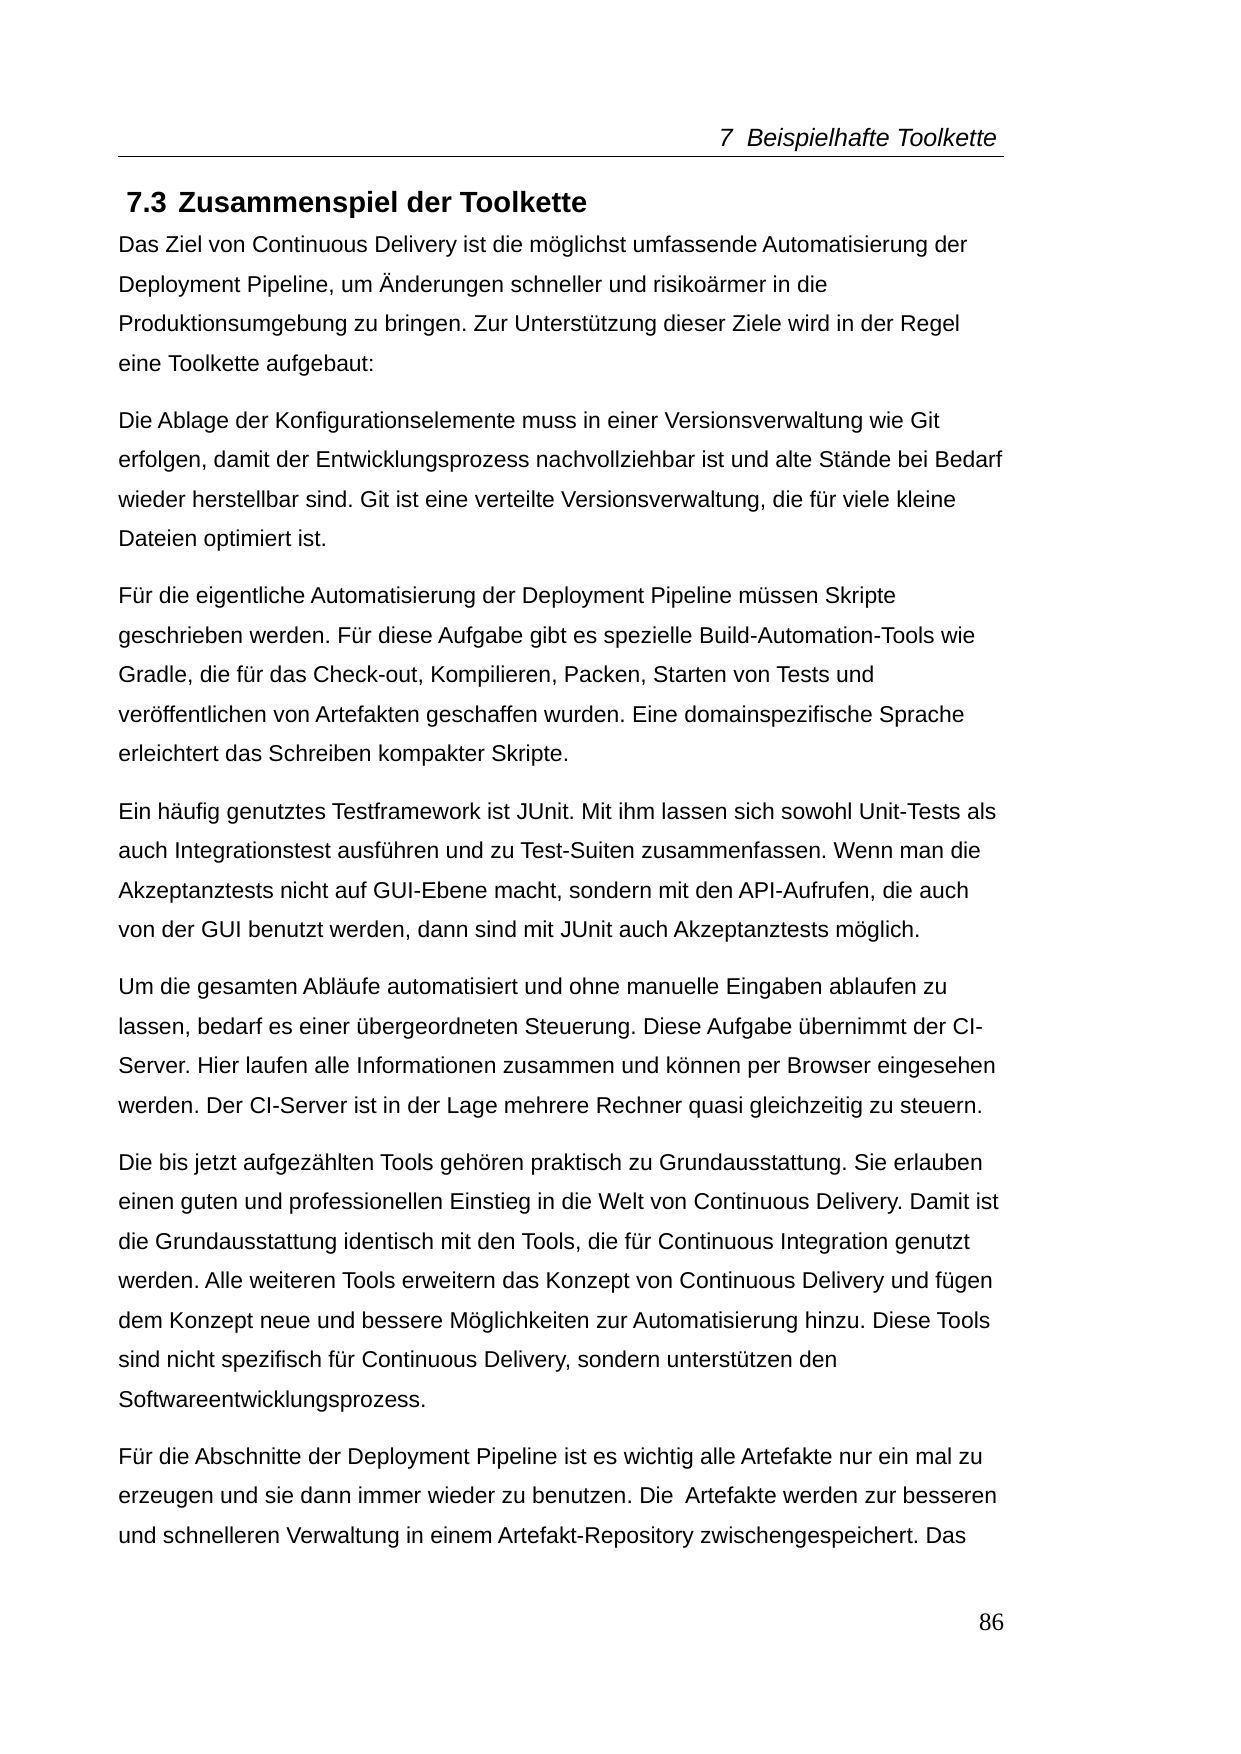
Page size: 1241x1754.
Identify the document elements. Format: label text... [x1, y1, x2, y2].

text Das Ziel von Continuous Delivery ist die möglichst umfassende Automatisierung der Deployment Pipeline, um Änderungen schneller und risikoärmer in die Produktionsumgebung zu bringen. Zur Unterstützung dieser Ziele wird in der Regel eine Toolkette aufgebaut: [118, 231, 1004, 376]
text Für die Abschnitte der Deployment Pipeline ist es wichtig alle Artefakte nur ein mal zu erzeugen und sie dann immer wieder zu benutzen. Die Artefakte werden zur besseren und schnelleren Verwaltung in einem Artefakt-Repository zwischengespeichert. Das [118, 1443, 1004, 1548]
text Die bis jetzt aufgezählten Tools gehören praktisch zu Grundausstattung. Sie erlauben einen guten und professionellen Einstieg in die Welt von Continuous Delivery. Damit ist die Grundausstattung identisch mit den Tools, die für Continuous Integration genutzt werden. Alle weiteren Tools erweitern das Konzept von Continuous Delivery und fügen dem Konzept neue und bessere Möglichkeiten zur Automatisierung hinzu. Diese Tools sind nicht spezifisch für Continuous Delivery, sondern unterstützen den Softwareentwicklungsprozess. [118, 1149, 1004, 1412]
text Ein häufig genutztes Testframework ist JUnit. Mit ihm lassen sich sowohl Unit-Tests als auch Integrationstest ausführen und zu Test-Suiten zusammenfassen. Wenn man die Akzeptanztests nicht auf GUI-Ebene macht, sondern mit den API-Aufrufen, die auch von der GUI benutzt werden, dann sind mit JUnit auch Akzeptanztests möglich. [118, 798, 1004, 942]
text Die Ablage der Konfigurationselemente muss in einer Versionsverwaltung wie Git erfolgen, damit der Entwicklungsprozess nachvollziehbar ist und alte Stände bei Bedarf wieder herstellbar sind. Git ist eine verteilte Versionsverwaltung, die für viele kleine Dateien optimiert ist. [118, 407, 1004, 552]
subtitle Zusammenspiel der Toolkette [118, 185, 1004, 219]
text Für die eigentliche Automatisierung der Deployment Pipeline müssen Skripte geschrieben werden. Für diese Aufgabe gibt es spezielle Build-Automation-Tools wie Gradle, die für das Check-out, Kompilieren, Packen, Starten von Tests und veröffentlichen von Artefakten geschaffen wurden. Eine domainspezifische Sprache erleichtert das Schreiben kompakter Skripte. [118, 582, 1004, 767]
text Um die gesamten Abläufe automatisiert und ohne manuelle Eingaben ablaufen zu lassen, bedarf es einer übergeordneten Steuerung. Diese Aufgabe übernimmt der CI-Server. Hier laufen alle Informationen zusammen und können per Browser eingesehen werden. Der CI-Server ist in der Lage mehrere Rechner quasi gleichzeitig zu steuern. [118, 973, 1004, 1118]
